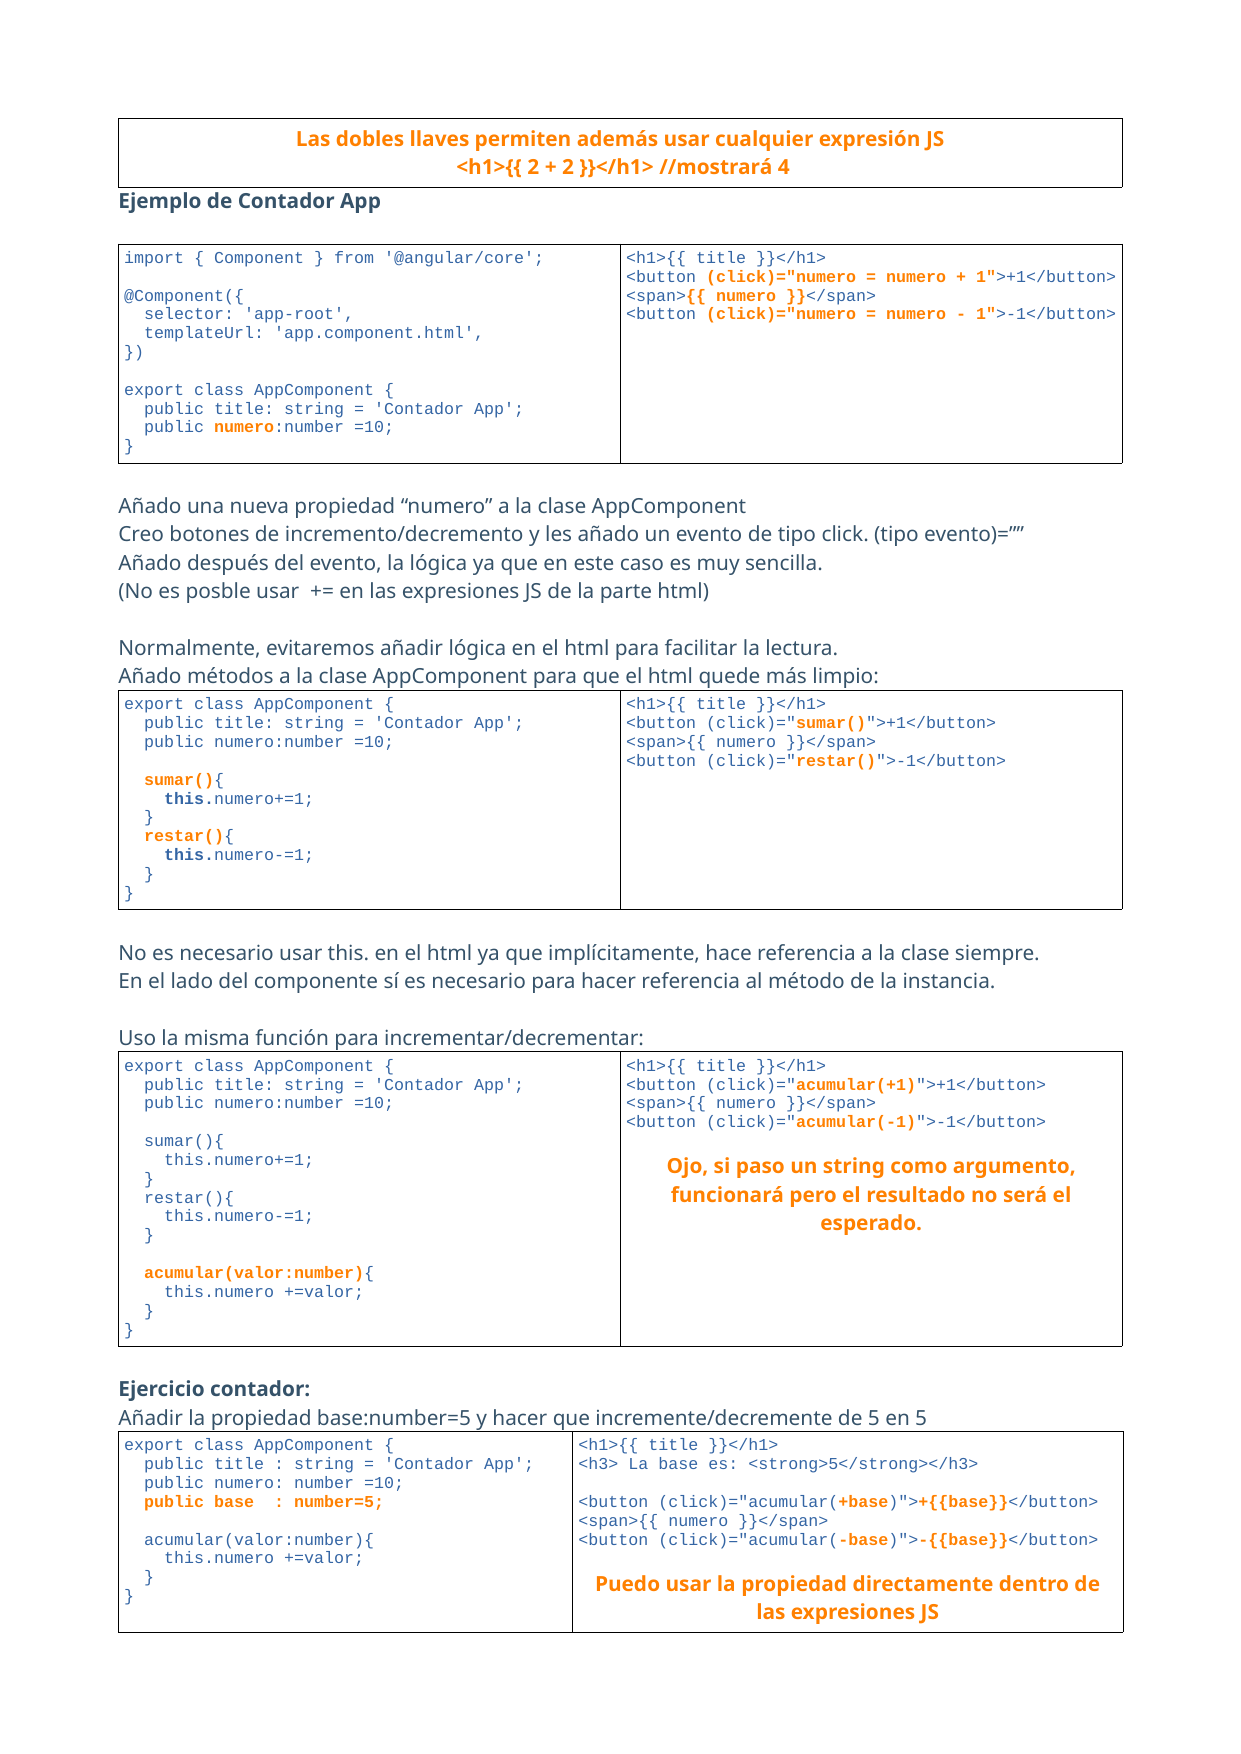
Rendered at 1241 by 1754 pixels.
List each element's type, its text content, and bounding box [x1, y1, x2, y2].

table_header <h1>{{ title }}</h1> <button (click)="numero = numero + 1">+1</button> <span>{{ numero }}</span> <button (click)="numero = numero - 1">-1</button> [621, 245, 1122, 462]
table_header <h1>{{ title }}</h1> <h3> La base es: <strong>5</strong></h3> <button (click)="acumular(+base)">+{{base}}</button> <span>{{ numero }}</span> <button (click)="acumular(-base)">-{{base}}</button> Puedo usar la propiedad directamente dentro de las expresiones JS [573, 1432, 1123, 1632]
table_header export class AppComponent { public title : string = 'Contador App'; public numero: number =10; public base : number=5; acumular(valor:number){ this.numero +=valor; } } [119, 1432, 572, 1632]
text Añado después del evento, la lógica ya que en este caso es muy sencilla. [118, 548, 1122, 576]
table_header export class AppComponent { public title: string = 'Contador App'; public numero:number =10; sumar(){ this.numero+=1; } restar(){ this.numero-=1; } } [119, 691, 620, 909]
table_header <h1>{{ title }}</h1> <button (click)="sumar()">+1</button> <span>{{ numero }}</span> <button (click)="restar()">-1</button> [621, 691, 1122, 909]
text Añadir la propiedad base:number=5 y hacer que incremente/decremente de 5 en 5 [118, 1403, 1122, 1431]
text En el lado del componente sí es necesario para hacer referencia al método de la instancia. [118, 966, 1122, 994]
table_header <h1>{{ title }}</h1> <button (click)="acumular(+1)">+1</button> <span>{{ numero }}</span> <button (click)="acumular(-1)">-1</button> Ojo, si paso un string como argumento, funcionará pero el resultado no será el esperado. [621, 1052, 1122, 1346]
text Ejercicio contador: [118, 1374, 1122, 1403]
text No es necesario usar this. en el html ya que implícitamente, hace referencia a la clase siempre. [118, 938, 1122, 966]
text Añado métodos a la clase AppComponent para que el html quede más limpio: [118, 662, 1122, 690]
text Uso la misma función para incrementar/decrementar: [118, 1023, 1122, 1051]
text Normalmente, evitaremos añadir lógica en el html para facilitar la lectura. [118, 633, 1122, 662]
text Ejemplo de Contador App [118, 188, 1122, 215]
text (No es posble usar += en las expresiones JS de la parte html) [118, 576, 1122, 605]
table_header export class AppComponent { public title: string = 'Contador App'; public numero:number =10; sumar(){ this.numero+=1; } restar(){ this.numero-=1; } acumular(valor:number){ this.numero +=valor; } } [119, 1052, 620, 1346]
text Creo botones de incremento/decremento y les añado un evento de tipo click. (tipo evento)=”” [118, 519, 1122, 548]
text Añado una nueva propiedad “numero” a la clase AppComponent [118, 491, 1122, 519]
table_header Las dobles llaves permiten además usar cualquier expresión JS <h1>{{ 2 + 2 }}</h1> //mostrará 4 [119, 119, 1122, 187]
table_header import { Component } from '@angular/core'; @Component({ selector: 'app-root', templateUrl: 'app.component.html', }) export class AppComponent { public title: string = 'Contador App'; public numero:number =10; } [119, 245, 620, 462]
